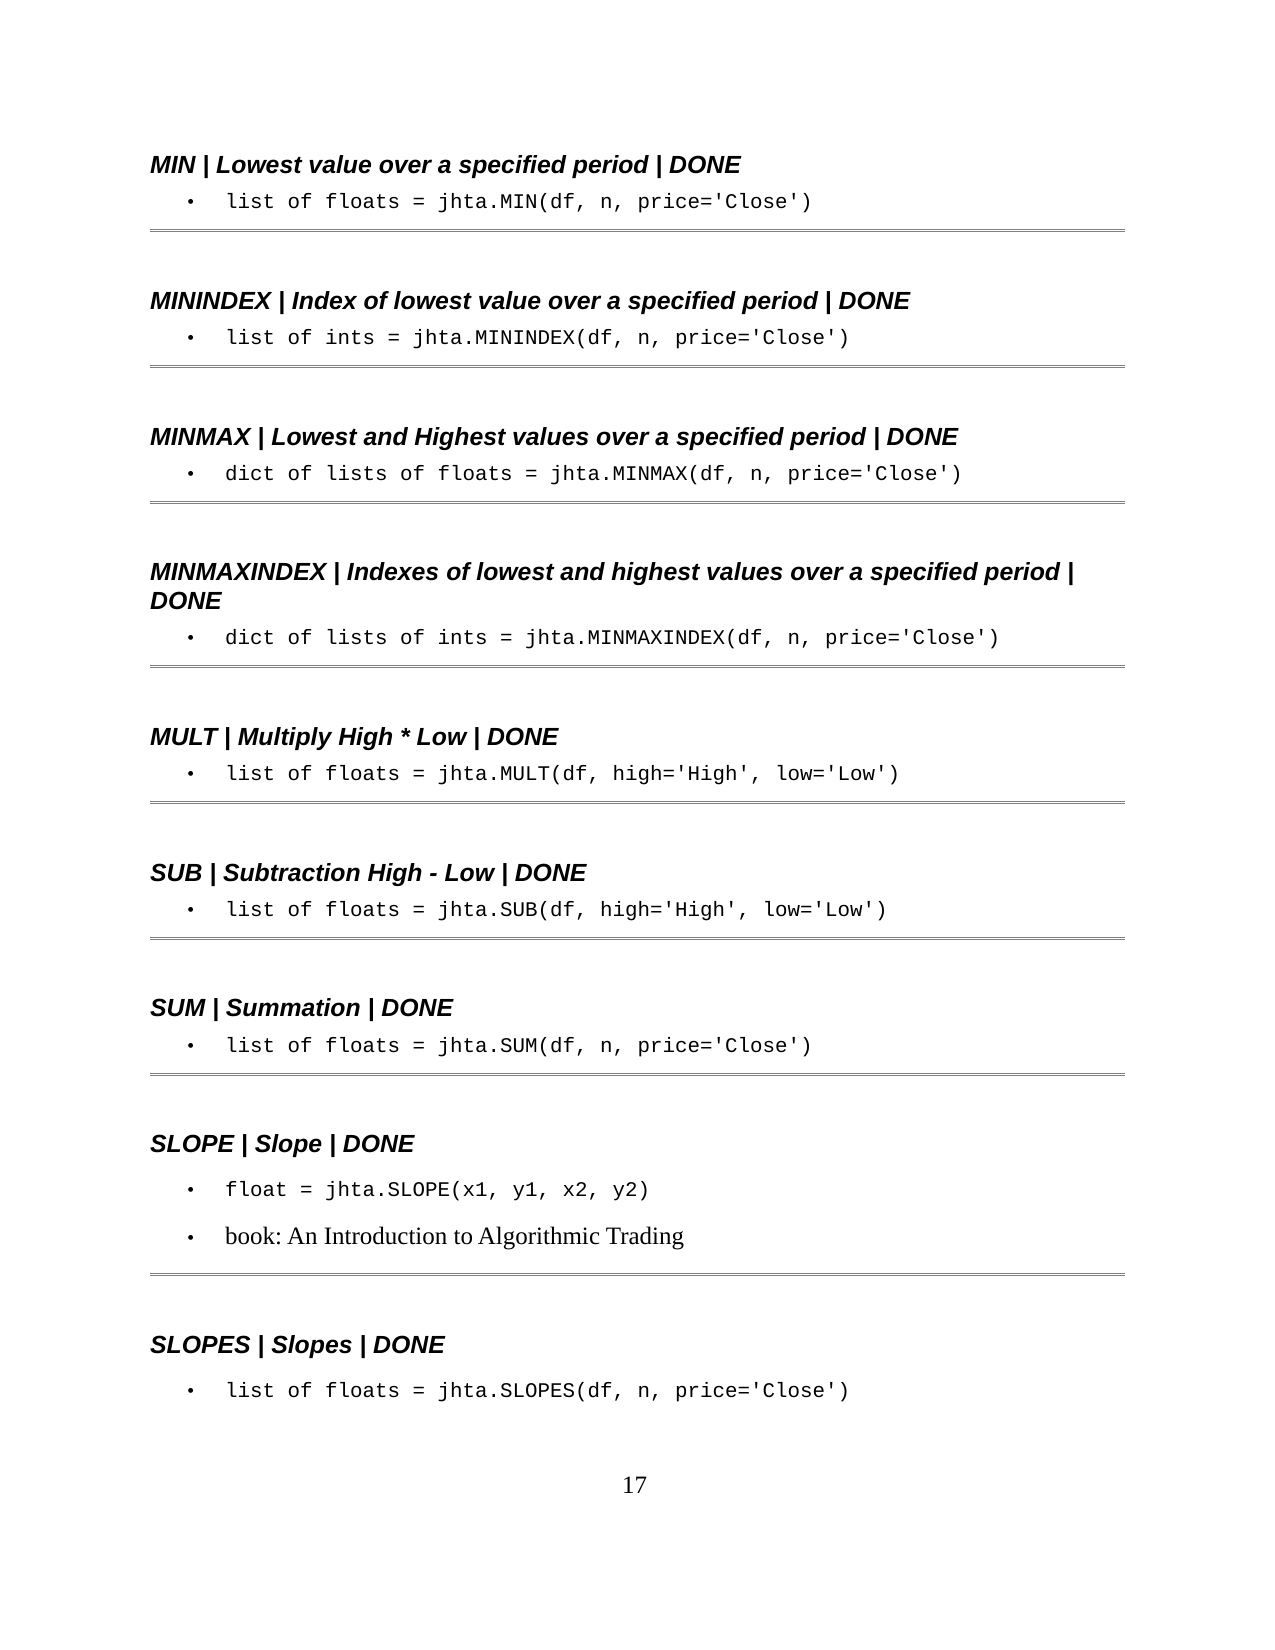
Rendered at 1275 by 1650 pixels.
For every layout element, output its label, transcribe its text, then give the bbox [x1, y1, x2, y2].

subtitle SUM | Summation | DONE [150, 993, 1125, 1022]
subtitle MININDEX | Index of lowest value over a specified period | DONE [150, 286, 1125, 314]
list list of floats = jhta.MIN(df, n, price='Close') [187, 191, 1125, 215]
subtitle MINMAX | Lowest and Highest values over a specified period | DONE [150, 422, 1125, 450]
list list of floats = jhta.SLOPES(df, n, price='Close') [187, 1380, 1125, 1403]
list list of ints = jhta.MININDEX(df, n, price='Close') [187, 327, 1125, 351]
list float = jhta.SLOPE(x1, y1, x2, y2) [187, 1179, 1125, 1203]
subtitle SLOPE | Slope | DONE [150, 1129, 1125, 1158]
subtitle SLOPES | Slopes | DONE [150, 1330, 1125, 1358]
subtitle MINMAXINDEX | Indexes of lowest and highest values over a specified period | DONE [150, 557, 1125, 614]
list list of floats = jhta.SUB(df, high='High', low='Low') [187, 899, 1125, 922]
list dict of lists of floats = jhta.MINMAX(df, n, price='Close') [187, 463, 1125, 486]
subtitle MIN | Lowest value over a specified period | DONE [150, 150, 1125, 178]
list book: An Introduction to Algorithmic Trading [187, 1221, 1125, 1250]
subtitle SUB | Subtraction High - Low | DONE [150, 858, 1125, 886]
subtitle MULT | Multiply High * Low | DONE [150, 722, 1125, 750]
list list of floats = jhta.MULT(df, high='High', low='Low') [187, 763, 1125, 787]
list list of floats = jhta.SUM(df, n, price='Close') [187, 1034, 1125, 1058]
list dict of lists of ints = jhta.MINMAXINDEX(df, n, price='Close') [187, 627, 1125, 651]
